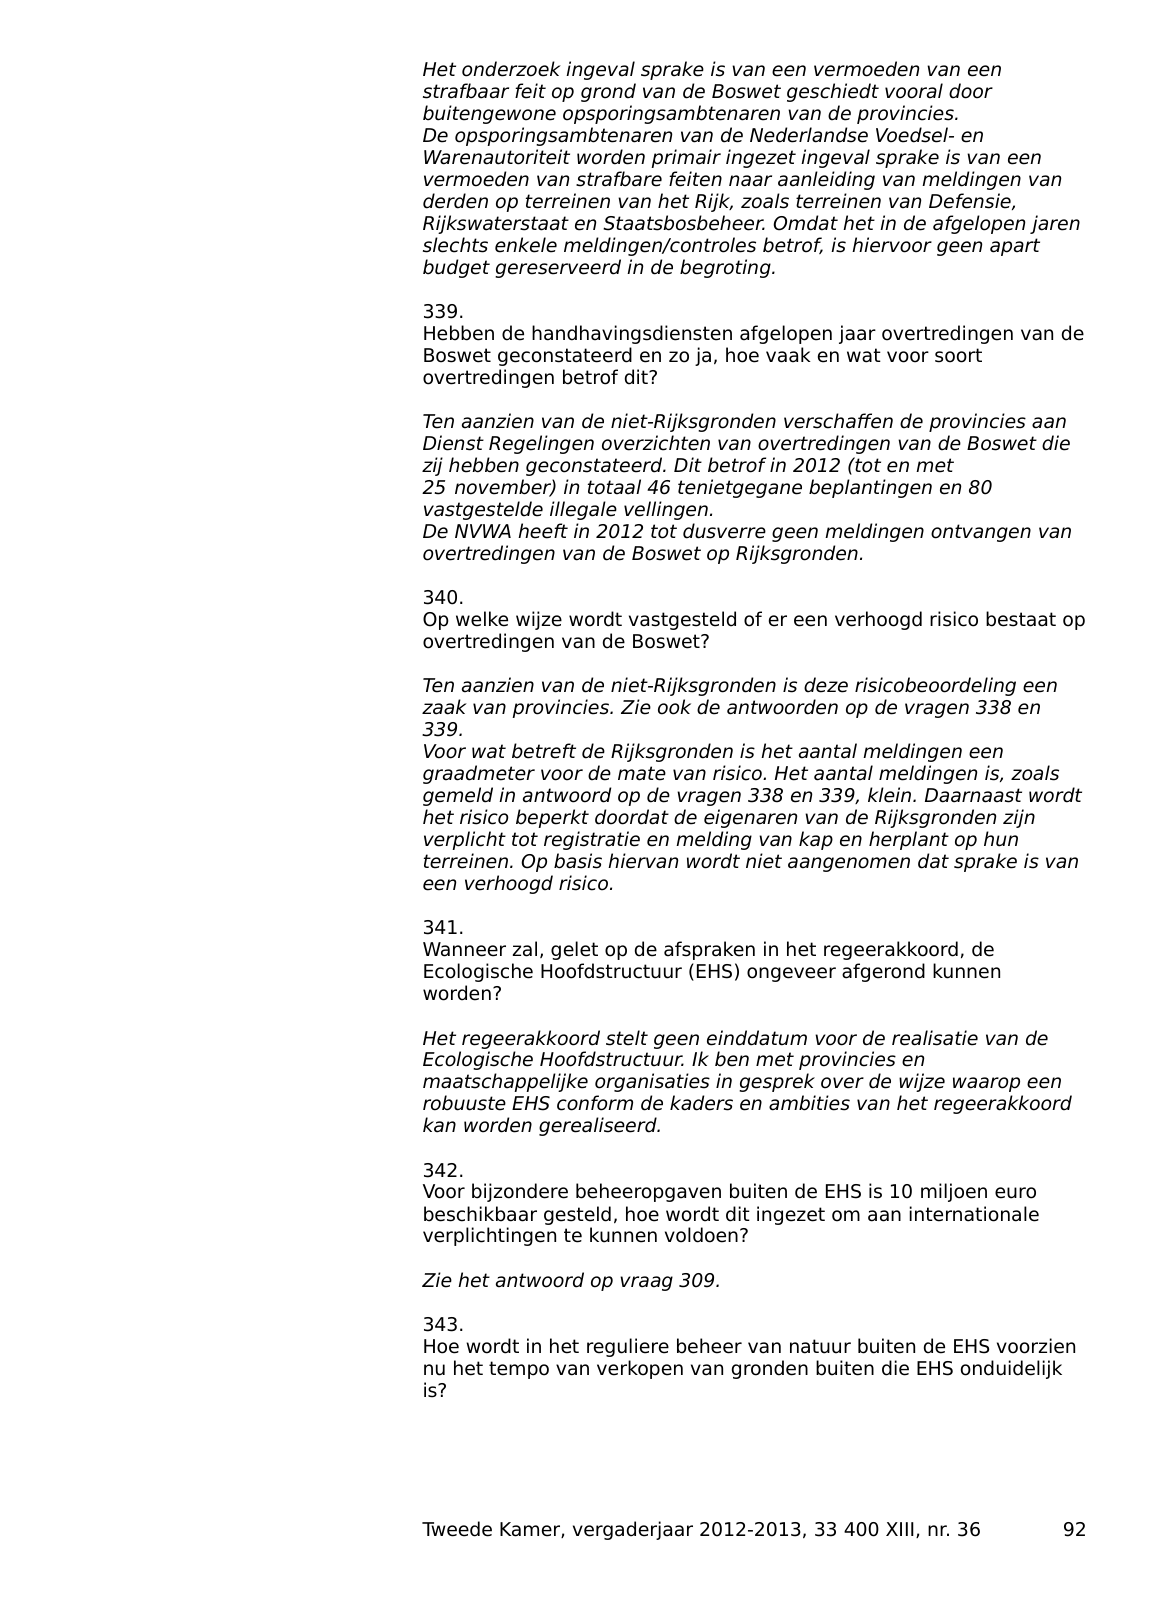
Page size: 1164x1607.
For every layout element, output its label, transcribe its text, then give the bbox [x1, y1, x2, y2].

text Ten aanzien van de niet-Rijksgronden is deze risicobeoordeling een zaak van provincies. Zie ook de antwoorden op de vragen 338 en 339. [422, 675, 1087, 741]
text De opsporingsambtenaren van de Nederlandse Voedsel- en Warenautoriteit worden primair ingezet ingeval sprake is van een vermoeden van strafbare feiten naar aanleiding van meldingen van derden op terreinen van het Rijk, zoals terreinen van Defensie, Rijkswaterstaat en Staatsbosbeheer. Omdat het in de afgelopen jaren slechts enkele meldingen/controles betrof, is hiervoor geen apart budget gereserveerd in de begroting. [422, 125, 1087, 279]
text Het onderzoek ingeval sprake is van een vermoeden van een strafbaar feit op grond van de Boswet geschiedt vooral door buitengewone opsporingsambtenaren van de provincies. [422, 59, 1087, 125]
text Hebben de handhavingsdiensten afgelopen jaar overtredingen van de Boswet geconstateerd en zo ja, hoe vaak en wat voor soort overtredingen betrof dit? [422, 323, 1087, 389]
text 342. [422, 1159, 1087, 1181]
text De NVWA heeft in 2012 tot dusverre geen meldingen ontvangen van overtredingen van de Boswet op Rijksgronden. [422, 521, 1087, 565]
text Op welke wijze wordt vastgesteld of er een verhoogd risico bestaat op overtredingen van de Boswet? [422, 609, 1087, 653]
text 340. [422, 587, 1087, 609]
text Voor bijzondere beheeropgaven buiten de EHS is 10 miljoen euro beschikbaar gesteld, hoe wordt dit ingezet om aan internationale verplichtingen te kunnen voldoen? [422, 1181, 1087, 1247]
text Wanneer zal, gelet op de afspraken in het regeerakkoord, de Ecologische Hoofdstructuur (EHS) ongeveer afgerond kunnen worden? [422, 939, 1087, 1005]
text 341. [422, 917, 1087, 939]
text Ten aanzien van de niet-Rijksgronden verschaffen de provincies aan Dienst Regelingen overzichten van overtredingen van de Boswet die zij hebben geconstateerd. Dit betrof in 2012 (tot en met 25 november) in totaal 46 tenietgegane beplantingen en 80 vastgestelde illegale vellingen. [422, 411, 1087, 521]
text 343. [422, 1314, 1087, 1336]
text Voor wat betreft de Rijksgronden is het aantal meldingen een graadmeter voor de mate van risico. Het aantal meldingen is, zoals gemeld in antwoord op de vragen 338 en 339, klein. Daarnaast wordt het risico beperkt doordat de eigenaren van de Rijksgronden zijn verplicht tot registratie en melding van kap en herplant op hun terreinen. Op basis hiervan wordt niet aangenomen dat sprake is van een verhoogd risico. [422, 741, 1087, 895]
text 339. [422, 301, 1087, 323]
text Hoe wordt in het reguliere beheer van natuur buiten de EHS voorzien nu het tempo van verkopen van gronden buiten die EHS onduidelijk is? [422, 1336, 1087, 1402]
text Zie het antwoord op vraag 309. [422, 1269, 1087, 1292]
text Het regeerakkoord stelt geen einddatum voor de realisatie van de Ecologische Hoofdstructuur. Ik ben met provincies en maatschappelijke organisaties in gesprek over de wijze waarop een robuuste EHS conform de kaders en ambities van het regeerakkoord kan worden gerealiseerd. [422, 1027, 1087, 1137]
